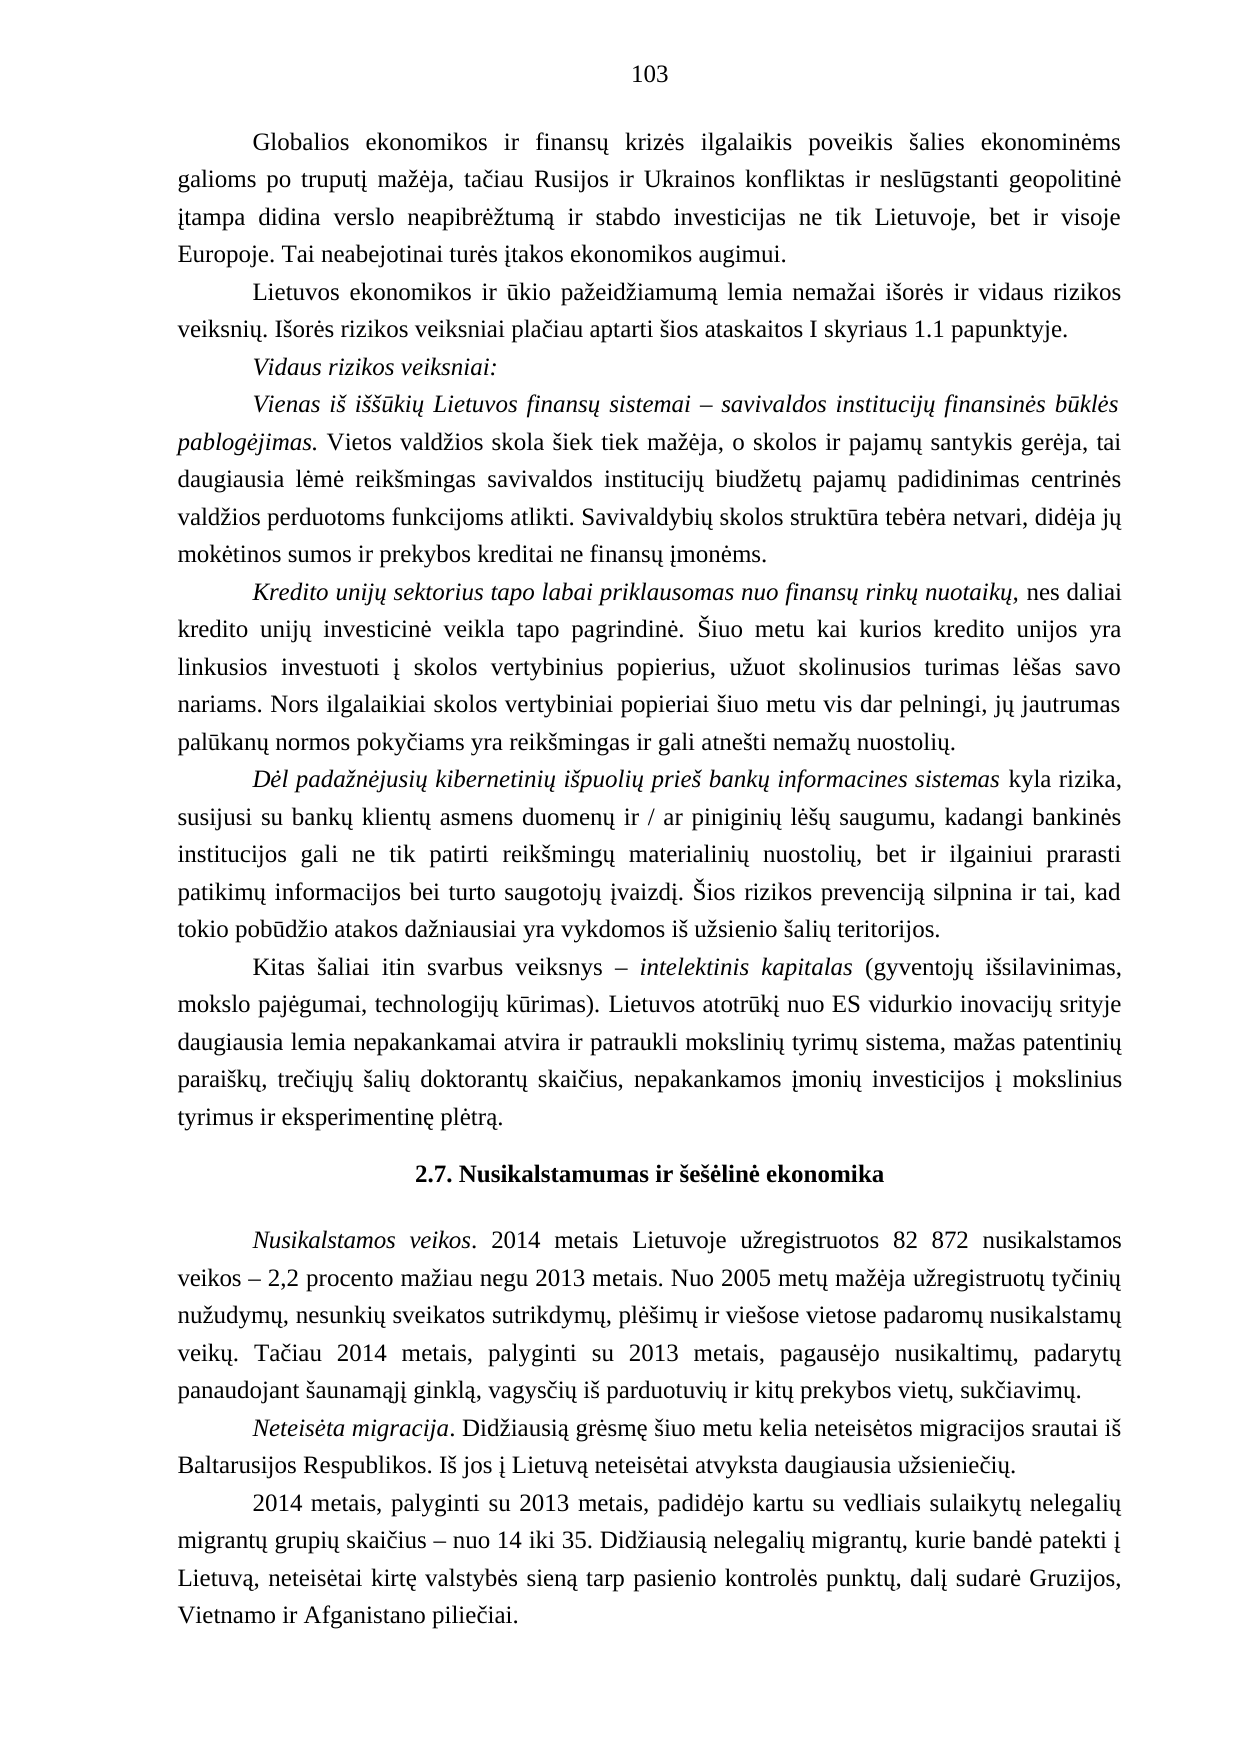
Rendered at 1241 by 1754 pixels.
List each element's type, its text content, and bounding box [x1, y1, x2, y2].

text Neteisėta migracija. Didžiausią grėsmę šiuo metu kelia neteisėtos migracijos srautai iš Baltarusijos Respublikos. Iš jos į Lietuvą neteisėtai atvyksta daugiausia užsieniečių. [177, 1404, 1122, 1479]
text Globalios ekonomikos ir finansų krizės ilgalaikis poveikis šalies ekonominėms galioms po truputį mažėja, tačiau Rusijos ir Ukrainos konfliktas ir neslūgstanti geopolitinė įtampa didina verslo neapibrėžtumą ir stabdo investicijas ne tik Lietuvoje, bet ir visoje Europoje. Tai neabejotinai turės įtakos ekonomikos augimui. [177, 118, 1122, 268]
text Lietuvos ekonomikos ir ūkio pažeidžiamumą lemia nemažai išorės ir vidaus rizikos veiksnių. Išorės rizikos veiksniai plačiau aptarti šios ataskaitos I skyriaus 1.1 papunktyje. [177, 268, 1122, 343]
text Nusikalstamos veikos. 2014 metais Lietuvoje užregistruotos 82 872 nusikalstamos veikos – 2,2 procento mažiau negu 2013 metais. Nuo 2005 metų mažėja užregistruotų tyčinių nužudymų, nesunkių sveikatos sutrikdymų, plėšimų ir viešose vietose padaromų nusikalstamų veikų. Tačiau 2014 metais, palyginti su 2013 metais, pagausėjo nusikaltimų, padarytų panaudojant šaunamąjį ginklą, vagysčių iš parduotuvių ir kitų prekybos vietų, sukčiavimų. [177, 1217, 1122, 1404]
text Kitas šaliai itin svarbus veiksnys – intelektinis kapitalas (gyventojų išsilavinimas, mokslo pajėgumai, technologijų kūrimas). Lietuvos atotrūkį nuo ES vidurkio inovacijų srityje daugiausia lemia nepakankamai atvira ir patraukli mokslinių tyrimų sistema, mažas patentinių paraiškų, trečiųjų šalių doktorantų skaičius, nepakankamos įmonių investicijos į mokslinius tyrimus ir eksperimentinę plėtrą. [177, 943, 1122, 1131]
text Dėl padažnėjusių kibernetinių išpuolių prieš bankų informacines sistemas kyla rizika, susijusi su bankų klientų asmens duomenų ir / ar piniginių lėšų saugumu, kadangi bankinės institucijos gali ne tik patirti reikšmingų materialinių nuostolių, bet ir ilgainiui prarasti patikimų informacijos bei turto saugotojų įvaizdį. Šios rizikos prevenciją silpnina ir tai, kad tokio pobūdžio atakos dažniausiai yra vykdomos iš užsienio šalių teritorijos. [177, 756, 1122, 943]
text Vidaus rizikos veiksniai: [177, 343, 1122, 381]
text Kredito unijų sektorius tapo labai priklausomas nuo finansų rinkų nuotaikų, nes daliai kredito unijų investicinė veikla tapo pagrindinė. Šiuo metu kai kurios kredito unijos yra linkusios investuoti į skolos vertybinius popierius, užuot skolinusios turimas lėšas savo nariams. Nors ilgalaikiai skolos vertybiniai popieriai šiuo metu vis dar pelningi, jų jautrumas palūkanų normos pokyčiams yra reikšmingas ir gali atnešti nemažų nuostolių. [177, 568, 1122, 756]
text 2.7. Nusikalstamumas ir šešėlinė ekonomika [177, 1159, 1122, 1188]
text Vienas iš iššūkių Lietuvos finansų sistemai – savivaldos institucijų finansinės būklės pablogėjimas. Vietos valdžios skola šiek tiek mažėja, o skolos ir pajamų santykis gerėja, tai daugiausia lėmė reikšmingas savivaldos institucijų biudžetų pajamų padidinimas centrinės valdžios perduotoms funkcijoms atlikti. Savivaldybių skolos struktūra tebėra netvari, didėja jų mokėtinos sumos ir prekybos kreditai ne finansų įmonėms. [177, 381, 1122, 568]
text 2014 metais, palyginti su 2013 metais, padidėjo kartu su vedliais sulaikytų nelegalių migrantų grupių skaičius – nuo 14 iki 35. Didžiausią nelegalių migrantų, kurie bandė patekti į Lietuvą, neteisėtai kirtę valstybės sieną tarp pasienio kontrolės punktų, dalį sudarė Gruzijos, Vietnamo ir Afganistano piliečiai. [177, 1479, 1122, 1629]
